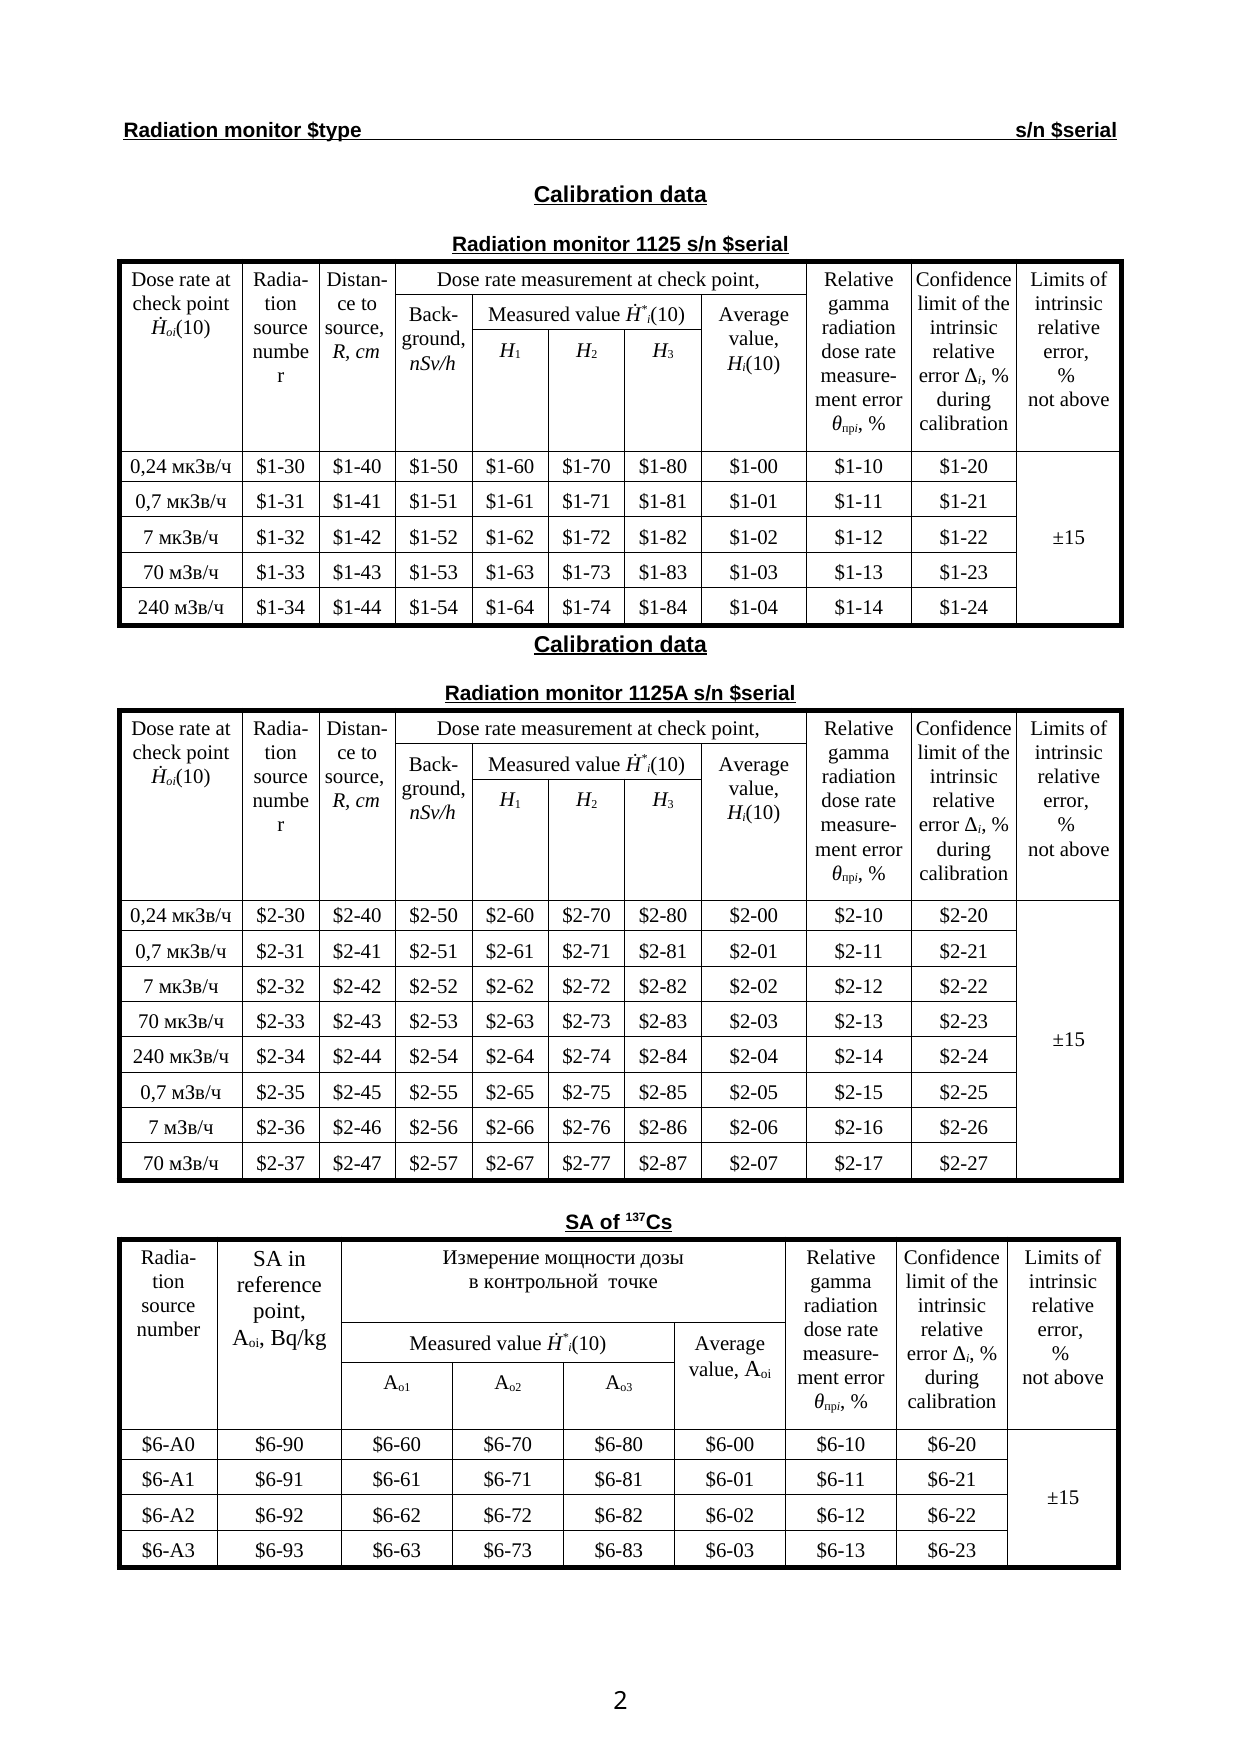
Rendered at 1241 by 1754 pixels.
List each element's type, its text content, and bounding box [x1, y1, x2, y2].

table_cell $1-01 [702, 482, 806, 516]
table_cell $2-63 [473, 1002, 548, 1036]
table_cell 240 мЗв/ч [122, 588, 242, 622]
table_cell Confidence limit of the intrinsic relative error Δi, % during calibration [897, 1242, 1007, 1429]
table_cell Measured value Ḣ*i(10) [473, 295, 701, 329]
table_cell $6-12 [786, 1495, 896, 1530]
table_cell $2-66 [473, 1108, 548, 1142]
table_cell $2-10 [807, 901, 911, 930]
table_cell $2-73 [549, 1002, 624, 1036]
table_cell $6-91 [218, 1460, 341, 1494]
table_cell $2-14 [807, 1037, 911, 1072]
table_cell 7 мкЗв/ч [122, 967, 242, 1001]
table_cell $6-13 [786, 1531, 896, 1565]
table_cell $1-72 [549, 517, 624, 552]
table_cell Back-ground, nSv/h [396, 744, 472, 900]
table_cell $1-14 [807, 588, 911, 622]
table_cell $2-06 [702, 1108, 806, 1142]
table_cell $6-21 [897, 1460, 1007, 1494]
table_cell $6-70 [453, 1430, 563, 1459]
table_cell 70 мкЗв/ч [122, 1002, 242, 1036]
table_cell $6-62 [342, 1495, 452, 1530]
table_cell $6-90 [218, 1430, 341, 1459]
table_cell $2-33 [243, 1002, 319, 1036]
table_cell $2-05 [702, 1073, 806, 1107]
table_cell $1-82 [625, 517, 701, 552]
table_cell $1-33 [243, 553, 319, 587]
table_cell $6-A0 [122, 1430, 217, 1459]
table_cell $2-20 [912, 901, 1016, 930]
table_cell Ao2 [453, 1363, 563, 1429]
table_cell $6-93 [218, 1531, 341, 1565]
table_cell $1-43 [320, 553, 395, 587]
table_cell $6-22 [897, 1495, 1007, 1530]
table_cell $6-61 [342, 1460, 452, 1494]
table_cell $6-60 [342, 1430, 452, 1459]
table_cell $2-76 [549, 1108, 624, 1142]
table_cell $6-A3 [122, 1531, 217, 1565]
table_cell ±15 [1017, 901, 1119, 1177]
table_cell $6-02 [675, 1495, 785, 1530]
table_cell 70 мЗв/ч [122, 1143, 242, 1177]
table_cell $6-81 [564, 1460, 674, 1494]
table_cell $2-57 [396, 1143, 472, 1177]
table_cell $2-40 [320, 901, 395, 930]
table_cell 0,24 мкЗв/ч [122, 901, 242, 930]
table_cell $1-83 [625, 553, 701, 587]
table_cell $2-86 [625, 1108, 701, 1142]
table_cell $2-51 [396, 931, 472, 966]
table_cell SA in reference point, Aoi, Bq/kg [218, 1242, 341, 1429]
table_cell $2-62 [473, 967, 548, 1001]
table_cell $6-23 [897, 1531, 1007, 1565]
table_cell $2-43 [320, 1002, 395, 1036]
table_cell Измерение мощности дозы в контрольной точке [342, 1242, 785, 1322]
table_cell $2-84 [625, 1037, 701, 1072]
table_cell $1-84 [625, 588, 701, 622]
table_cell $2-26 [912, 1108, 1016, 1142]
table_cell Relative gamma radiation dose rate measure-ment error θпрi, % [807, 713, 911, 900]
table_cell $2-56 [396, 1108, 472, 1142]
table_cell $1-80 [625, 452, 701, 481]
table_cell $1-44 [320, 588, 395, 622]
table_cell $2-65 [473, 1073, 548, 1107]
table_cell $1-13 [807, 553, 911, 587]
table_cell $2-71 [549, 931, 624, 966]
table_cell $1-64 [473, 588, 548, 622]
table_cell Average value, Hi(10) [702, 295, 806, 451]
table_cell $2-23 [912, 1002, 1016, 1036]
table_cell $6-01 [675, 1460, 785, 1494]
table_cell $1-00 [702, 452, 806, 481]
table_cell $2-52 [396, 967, 472, 1001]
table_cell H1 [473, 330, 548, 451]
table_cell $1-70 [549, 452, 624, 481]
table_cell $2-27 [912, 1143, 1016, 1177]
table_cell Distan-ce to source, R, сm [320, 264, 395, 451]
table_cell $2-42 [320, 967, 395, 1001]
table_cell Dose rate at check point Ḣoi(10) [122, 713, 242, 900]
table_cell Dose rate at check point Ḣoi(10) [122, 264, 242, 451]
table_header Calibration data Radiation monitor 1125A s/n $serial [119, 628, 1121, 708]
table_cell $2-24 [912, 1037, 1016, 1072]
table_cell $2-16 [807, 1108, 911, 1142]
table_cell $1-53 [396, 553, 472, 587]
table_cell $1-74 [549, 588, 624, 622]
table_cell 0,24 мкЗв/ч [122, 452, 242, 481]
table_cell $1-02 [702, 517, 806, 552]
table_cell 7 мЗв/ч [122, 1108, 242, 1142]
table_cell $2-02 [702, 967, 806, 1001]
table_cell $1-54 [396, 588, 472, 622]
table_cell Ao3 [564, 1363, 674, 1429]
table_cell $2-55 [396, 1073, 472, 1107]
table_cell $1-22 [912, 517, 1016, 552]
table_cell Limits of intrinsic relative error, % not above [1008, 1242, 1116, 1429]
table_cell $1-63 [473, 553, 548, 587]
table_cell $6-83 [564, 1531, 674, 1565]
table_cell $2-30 [243, 901, 319, 930]
table_cell $2-01 [702, 931, 806, 966]
table_cell $1-73 [549, 553, 624, 587]
table_cell $2-12 [807, 967, 911, 1001]
table_cell $1-12 [807, 517, 911, 552]
table_cell $1-42 [320, 517, 395, 552]
table_cell $2-17 [807, 1143, 911, 1177]
table_cell $1-04 [702, 588, 806, 622]
table_cell H3 [625, 780, 701, 900]
table_cell Limits of intrinsic relative error, % not above [1017, 713, 1119, 900]
table_cell $2-70 [549, 901, 624, 930]
table_cell $2-37 [243, 1143, 319, 1177]
table_header SA of 137Cs [119, 1183, 1118, 1237]
table_cell $6-80 [564, 1430, 674, 1459]
table_cell $1-40 [320, 452, 395, 481]
table_cell Radia-tion source number [122, 1242, 217, 1429]
table_cell $2-25 [912, 1073, 1016, 1107]
table_cell ±15 [1017, 452, 1119, 622]
table_cell $2-13 [807, 1002, 911, 1036]
table_cell $2-04 [702, 1037, 806, 1072]
table_cell $1-31 [243, 482, 319, 516]
table_cell H2 [549, 780, 624, 900]
table_cell $1-23 [912, 553, 1016, 587]
table_cell $6-73 [453, 1531, 563, 1565]
table_cell $2-41 [320, 931, 395, 966]
table_cell $2-50 [396, 901, 472, 930]
table_cell $1-21 [912, 482, 1016, 516]
table_cell 0,7 мкЗв/ч [122, 482, 242, 516]
table_cell ±15 [1008, 1430, 1116, 1565]
table_cell $2-54 [396, 1037, 472, 1072]
table_cell $6-11 [786, 1460, 896, 1494]
table_cell 7 мкЗв/ч [122, 517, 242, 552]
table_cell H3 [625, 330, 701, 451]
table_cell $2-87 [625, 1143, 701, 1177]
table_cell $6-20 [897, 1430, 1007, 1459]
table_cell 0,7 мЗв/ч [122, 1073, 242, 1107]
table_cell Radia-tion source number [243, 264, 319, 451]
table_cell $6-A2 [122, 1495, 217, 1530]
table_cell $2-82 [625, 967, 701, 1001]
table_cell $1-34 [243, 588, 319, 622]
table_cell $1-30 [243, 452, 319, 481]
table_cell $2-22 [912, 967, 1016, 1001]
table_cell $2-53 [396, 1002, 472, 1036]
table_cell $2-80 [625, 901, 701, 930]
table_cell $1-20 [912, 452, 1016, 481]
table_cell $2-64 [473, 1037, 548, 1072]
table_cell 70 мЗв/ч [122, 553, 242, 587]
table_cell $2-46 [320, 1108, 395, 1142]
table_cell $6-82 [564, 1495, 674, 1530]
table_cell $6-03 [675, 1531, 785, 1565]
table_cell Radia-tion source number [243, 713, 319, 900]
table_cell $6-72 [453, 1495, 563, 1530]
table_cell $1-24 [912, 588, 1016, 622]
table_cell Average value, Hi(10) [702, 744, 806, 900]
table_cell $1-81 [625, 482, 701, 516]
table_cell Measured value Ḣ*i(10) [473, 744, 701, 778]
table_cell $2-74 [549, 1037, 624, 1072]
table_cell Average value, Aoi [675, 1323, 785, 1429]
table_cell $1-61 [473, 482, 548, 516]
table_cell $6-71 [453, 1460, 563, 1494]
table_cell Measured value Ḣ*i(10) [342, 1323, 674, 1362]
table_cell $1-51 [396, 482, 472, 516]
table_cell Ao1 [342, 1363, 452, 1429]
table_cell $2-36 [243, 1108, 319, 1142]
table_cell $2-47 [320, 1143, 395, 1177]
table_cell $2-35 [243, 1073, 319, 1107]
table_cell $1-60 [473, 452, 548, 481]
table_cell $2-31 [243, 931, 319, 966]
table_cell Distan-ce to source, R, сm [320, 713, 395, 900]
table_cell Confidence limit of the intrinsic relative error Δi, % during calibration [912, 713, 1016, 900]
table_cell $2-07 [702, 1143, 806, 1177]
table_cell Dose rate measurement at check point, [396, 713, 806, 743]
table_cell $1-10 [807, 452, 911, 481]
table_cell H2 [549, 330, 624, 451]
table_cell Limits of intrinsic relative error, % not above [1017, 264, 1119, 451]
table_cell $6-00 [675, 1430, 785, 1459]
table_cell $1-11 [807, 482, 911, 516]
table_cell $2-15 [807, 1073, 911, 1107]
table_cell Confidence limit of the intrinsic relative error Δi, % during calibration [912, 264, 1016, 451]
table_cell $2-34 [243, 1037, 319, 1072]
table_cell H1 [473, 780, 548, 900]
table_cell $2-45 [320, 1073, 395, 1107]
table_cell $2-32 [243, 967, 319, 1001]
table_cell $2-11 [807, 931, 911, 966]
table_cell $2-61 [473, 931, 548, 966]
table_cell 240 мкЗв/ч [122, 1037, 242, 1072]
table_cell $2-77 [549, 1143, 624, 1177]
table_cell $2-72 [549, 967, 624, 1001]
table_cell $1-03 [702, 553, 806, 587]
table_cell $2-83 [625, 1002, 701, 1036]
table_cell $2-44 [320, 1037, 395, 1072]
table_cell $1-32 [243, 517, 319, 552]
table_header Calibration data Radiation monitor 1125 s/n $serial [119, 179, 1121, 259]
table_cell $1-41 [320, 482, 395, 516]
table_cell $2-00 [702, 901, 806, 930]
table_cell $2-60 [473, 901, 548, 930]
table_cell Relative gamma radiation dose rate measure-ment error θпрi, % [786, 1242, 896, 1429]
table_cell $2-67 [473, 1143, 548, 1177]
table_cell $1-52 [396, 517, 472, 552]
table_cell Dose rate measurement at check point, [396, 264, 806, 294]
table_cell $2-03 [702, 1002, 806, 1036]
table_cell $6-92 [218, 1495, 341, 1530]
table_cell $2-75 [549, 1073, 624, 1107]
table_cell $1-71 [549, 482, 624, 516]
table_cell $2-81 [625, 931, 701, 966]
table_cell $1-50 [396, 452, 472, 481]
table_cell Relative gamma radiation dose rate measure-ment error θпрi, % [807, 264, 911, 451]
table_cell Back-ground, nSv/h [396, 295, 472, 451]
table_cell $6-A1 [122, 1460, 217, 1494]
table_cell $1-62 [473, 517, 548, 552]
table_cell 0,7 мкЗв/ч [122, 931, 242, 966]
table_cell $6-63 [342, 1531, 452, 1565]
table_cell $2-21 [912, 931, 1016, 966]
table_cell $2-85 [625, 1073, 701, 1107]
table_cell $6-10 [786, 1430, 896, 1459]
